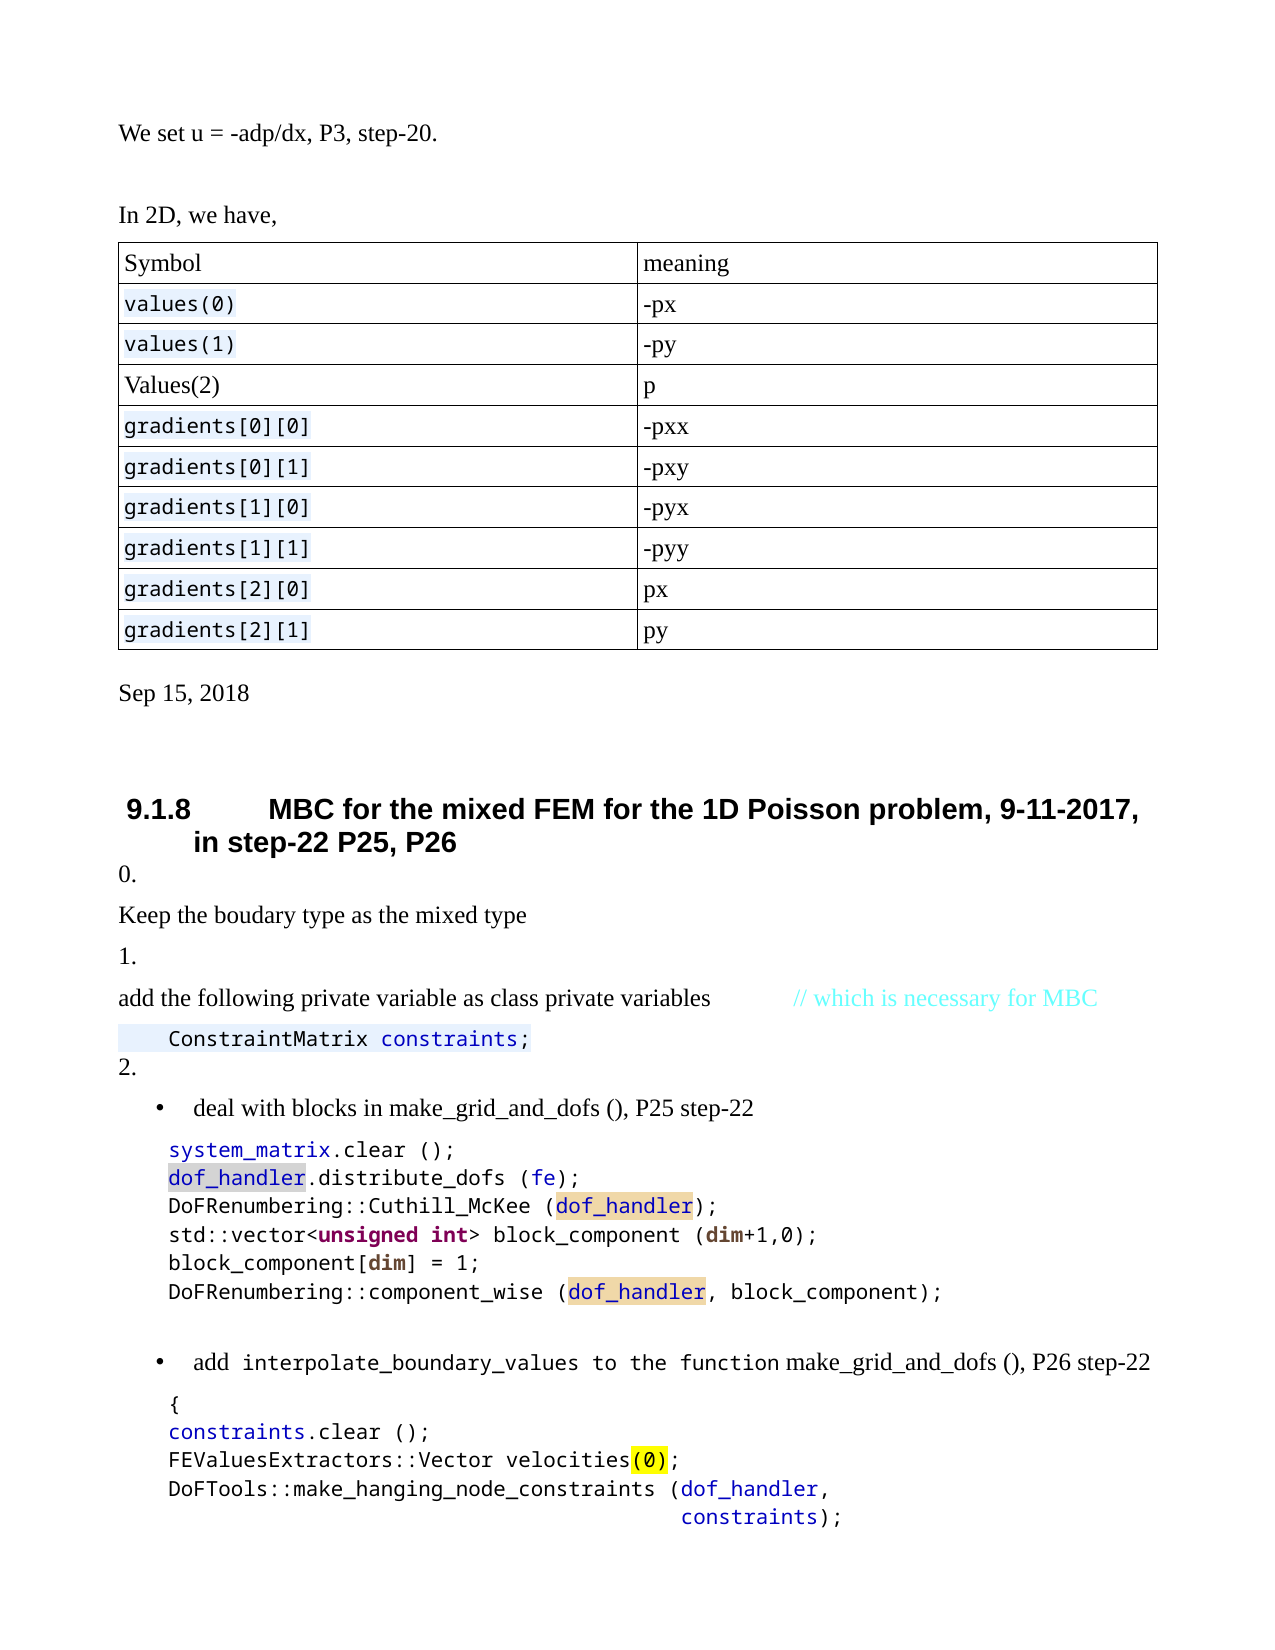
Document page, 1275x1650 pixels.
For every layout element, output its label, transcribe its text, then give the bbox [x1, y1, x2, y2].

list add interpolate_boundary_values to the function make_grid_and_dofs (), P26 step-22 [156, 1347, 1157, 1376]
text constraints); [118, 1502, 1157, 1531]
text 1. [118, 941, 1157, 970]
table_cell Values(2) [119, 365, 637, 405]
text add the following private variable as class private variables // which is necessary for MBC [118, 983, 1157, 1011]
table_header Symbol [119, 243, 637, 283]
text constraints.clear (); [118, 1417, 1157, 1446]
text 2. [118, 1052, 1157, 1081]
table_cell gradients[2][0] [119, 569, 637, 608]
table_cell gradients[2][1] [119, 610, 637, 649]
text system_matrix.clear (); [118, 1135, 1157, 1163]
table_cell -py [638, 324, 1157, 364]
text In 2D, we have, [118, 201, 1157, 229]
table_cell gradients[1][0] [119, 487, 637, 527]
text block_component[dim] = 1; [118, 1248, 1157, 1277]
text FEValuesExtractors::Vector velocities(0); [118, 1446, 1157, 1474]
table_cell -px [638, 284, 1157, 323]
list deal with blocks in make_grid_and_dofs (), P25 step-22 [156, 1093, 1157, 1122]
table_cell gradients[1][1] [119, 528, 637, 568]
table_cell -pxy [638, 447, 1157, 486]
subtitle MBC for the mixed FEM for the 1D Poisson problem, 9-11-2017, in step-22 P25, P26 [118, 792, 1157, 859]
table_cell -pxx [638, 406, 1157, 446]
table_cell -pyy [638, 528, 1157, 568]
table_cell values(1) [119, 324, 637, 364]
table_cell values(0) [119, 284, 637, 323]
table_cell px [638, 569, 1157, 608]
table_cell py [638, 610, 1157, 649]
text We set u = -adp/dx, P3, step-20. [118, 118, 1157, 147]
table_cell p [638, 365, 1157, 405]
text { [118, 1389, 1157, 1417]
text Sep 15, 2018 [118, 678, 1157, 707]
table_cell gradients[0][1] [119, 447, 637, 486]
table_header meaning [638, 243, 1157, 283]
text ConstraintMatrix constraints; [118, 1024, 1157, 1052]
text Keep the boudary type as the mixed type [118, 900, 1157, 929]
text std::vector<unsigned int> block_component (dim+1,0); [118, 1220, 1157, 1248]
text DoFRenumbering::component_wise (dof_handler, block_component); [118, 1277, 1157, 1305]
text dof_handler.distribute_dofs (fe); [118, 1163, 1157, 1192]
table_cell -pyx [638, 487, 1157, 527]
text DoFRenumbering::Cuthill_McKee (dof_handler); [118, 1192, 1157, 1220]
text 0. [118, 859, 1157, 888]
table_cell gradients[0][0] [119, 406, 637, 446]
text DoFTools::make_hanging_node_constraints (dof_handler, [118, 1474, 1157, 1502]
